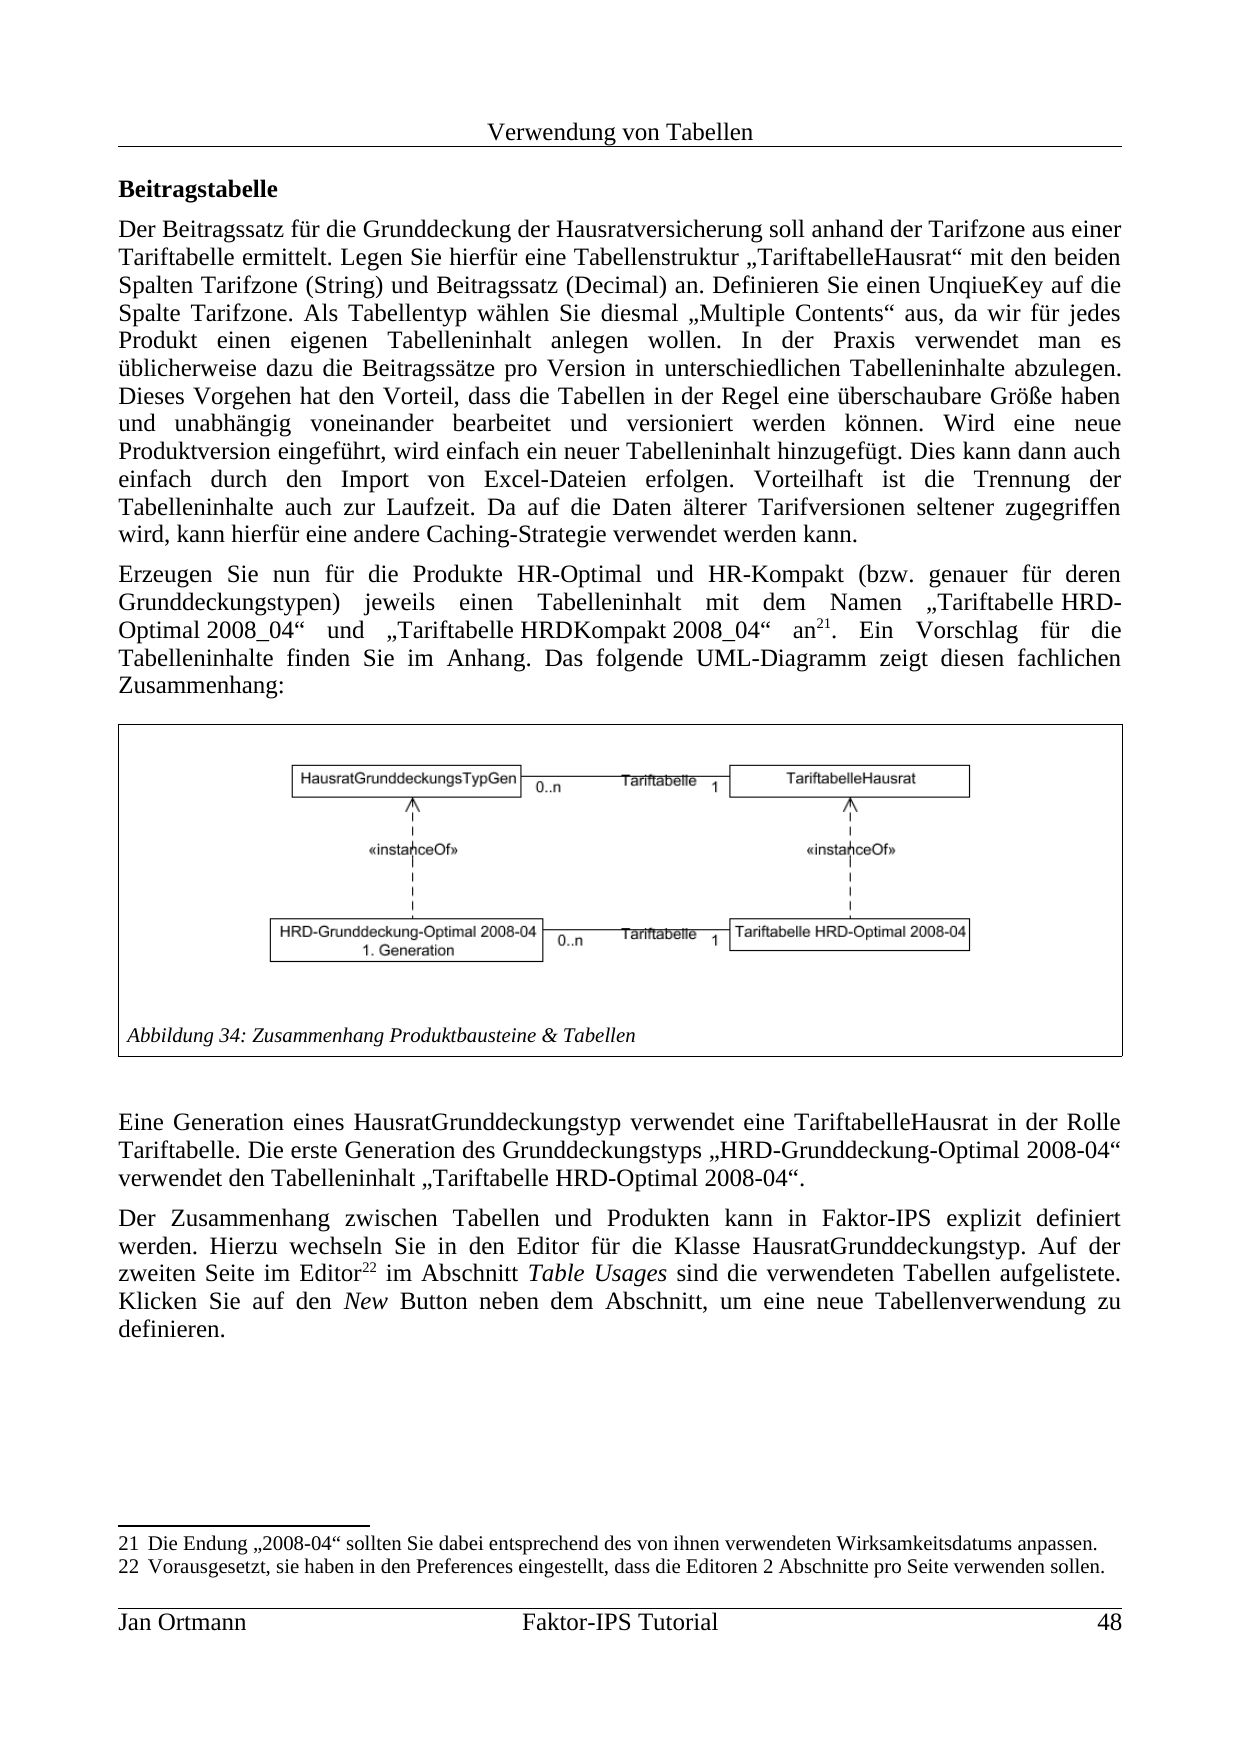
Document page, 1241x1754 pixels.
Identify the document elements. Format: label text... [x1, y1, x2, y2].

text Abbildung 34: Zusammenhang Produktbausteine & Tabellen [127, 1024, 1113, 1047]
text Erzeugen Sie nun für die Produkte HR-Optimal und HR-Kompakt (bzw. genauer für deren Grunddeckungstypen) jeweils einen Tabelleninhalt mit dem Namen „Tariftabelle HRD-Optimal 2008_04“ und „Tariftabelle HRD­Kompakt 2008_04“ an. Ein Vorschlag für die Tabelleninhalte finden Sie im Anhang. Das folgende UML-Diagramm zeigt diesen fachlichen Zusammenhang: [118, 561, 1122, 699]
text Der Zusammenhang zwischen Tabellen und Produkten kann in Faktor-IPS explizit definiert werden. Hierzu wechseln Sie in den Editor für die Klasse HausratGrunddeckungstyp. Auf der zweiten Seite im Editor im Abschnitt Table Usages sind die verwendeten Tabellen aufgelistete. Klicken Sie auf den New Button neben dem Abschnitt, um eine neue Tabellenverwendung zu definieren. [118, 1204, 1122, 1343]
text Eine Generation eines HausratGrunddeckungstyp verwendet eine TariftabelleHausrat in der Rolle Tariftabelle. Die erste Generation des Grunddeckungstyps „HRD-Grunddeckung-Optimal 2008-04“ verwendet den Tabelleninhalt „Tariftabelle HRD-Optimal 2008-04“. [118, 1108, 1122, 1192]
text Beitragstabelle [118, 175, 1122, 203]
text Der Beitragssatz für die Grunddeckung der Hausratversicherung soll anhand der Tarifzone aus einer Tariftabelle ermittelt. Legen Sie hierfür eine Tabellenstruktur „TariftabelleHausrat“ mit den beiden Spalten Tarifzone (String) und Beitragssatz (Decimal) an. Definieren Sie einen UnqiueKey auf die Spalte Tarifzone. Als Tabellentyp wählen Sie diesmal „Multiple Contents“ aus, da wir für jedes Produkt einen eigenen Tabelleninhalt anlegen wollen. In der Praxis verwendet man es üblicherweise dazu die Beitragssätze pro Version in unterschiedlichen Tabelleninhalte abzulegen. Dieses Vorgehen hat den Vorteil, dass die Tabellen in der Regel eine überschaubare Größe haben und unabhängig voneinander bearbeitet und versioniert werden können. Wird eine neue Produktversion eingeführt, wird einfach ein neuer Tabelleninhalt hinzugefügt. Dies kann dann auch einfach durch den Import von Excel-Dateien erfolgen. Vorteilhaft ist die Trennung der Tabelleninhalte auch zur Laufzeit. Da auf die Daten älterer Tarifversionen seltener zugegriffen wird, kann hierfür eine andere Caching-Strategie verwendet werden kann. [118, 216, 1122, 548]
text Vorausgesetzt, sie haben in den Preferences eingestellt, dass die Editoren 2 Abschnitte pro Seite verwenden sollen. [118, 1555, 1122, 1578]
text Die Endung „2008-04“ sollten Sie dabei entsprechend des von ihnen verwendeten Wirksamkeitsdatums anpassen. [118, 1532, 1122, 1555]
picture [248, 732, 992, 984]
